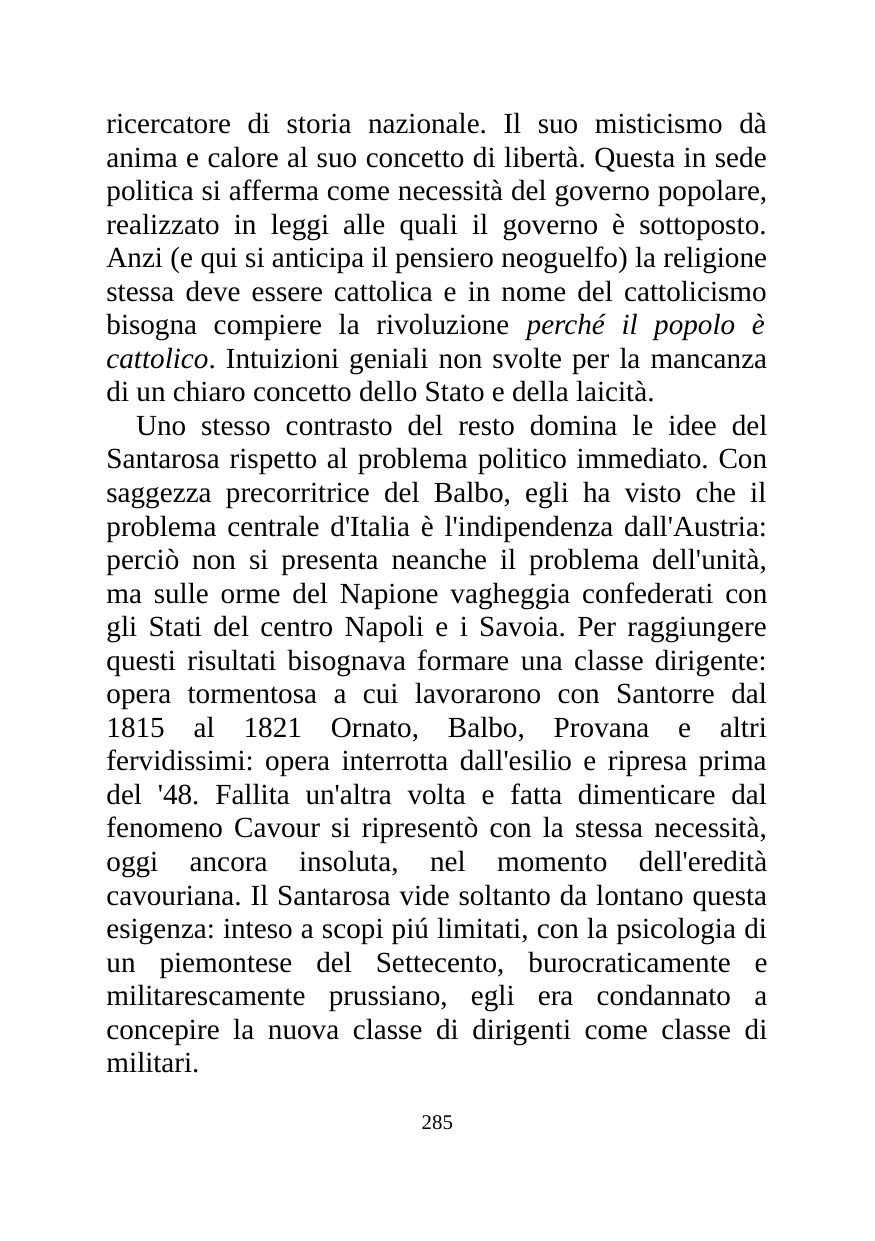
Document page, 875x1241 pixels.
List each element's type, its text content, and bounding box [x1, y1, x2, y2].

text Uno stesso contrasto del resto domina le idee del Santarosa rispetto al problema politico immediato. Con saggezza precorritrice del Balbo, egli ha visto che il problema centrale d'Italia è l'indipendenza dall'Austria: perciò non si presenta neanche il problema dell'unità, ma sulle orme del Napione vagheggia confederati con gli Stati del centro Napoli e i Savoia. Per raggiungere questi risultati bisognava formare una classe dirigente: opera tormentosa a cui lavorarono con Santorre dal 1815 al 1821 Ornato, Balbo, Provana e altri fervidissimi: opera interrotta dall'esilio e ripresa prima del '48. Fallita un'altra volta e fatta dimenticare dal fenomeno Cavour si ripresentò con la stessa necessità, oggi ancora insoluta, nel momento dell'eredità cavouriana. Il Santarosa vide soltanto da lontano questa esigenza: inteso a scopi piú limitati, con la psicologia di un piemontese del Settecento, burocraticamente e militarescamente prussiano, egli era condannato a concepire la nuova classe di dirigenti come classe di militari. [106, 408, 768, 1079]
text ricercatore di storia nazionale. Il suo misticismo dà anima e calore al suo concetto di libertà. Questa in sede politica si afferma come necessità del governo popolare, realizzato in leggi alle quali il governo è sottoposto. Anzi (e qui si anticipa il pensiero neoguelfo) la religione stessa deve essere cattolica e in nome del cattolicismo bisogna compiere la rivoluzione perché il popolo è cattolico. Intuizioni geniali non svolte per la mancanza di un chiaro concetto dello Stato e della laicità. [106, 106, 768, 408]
